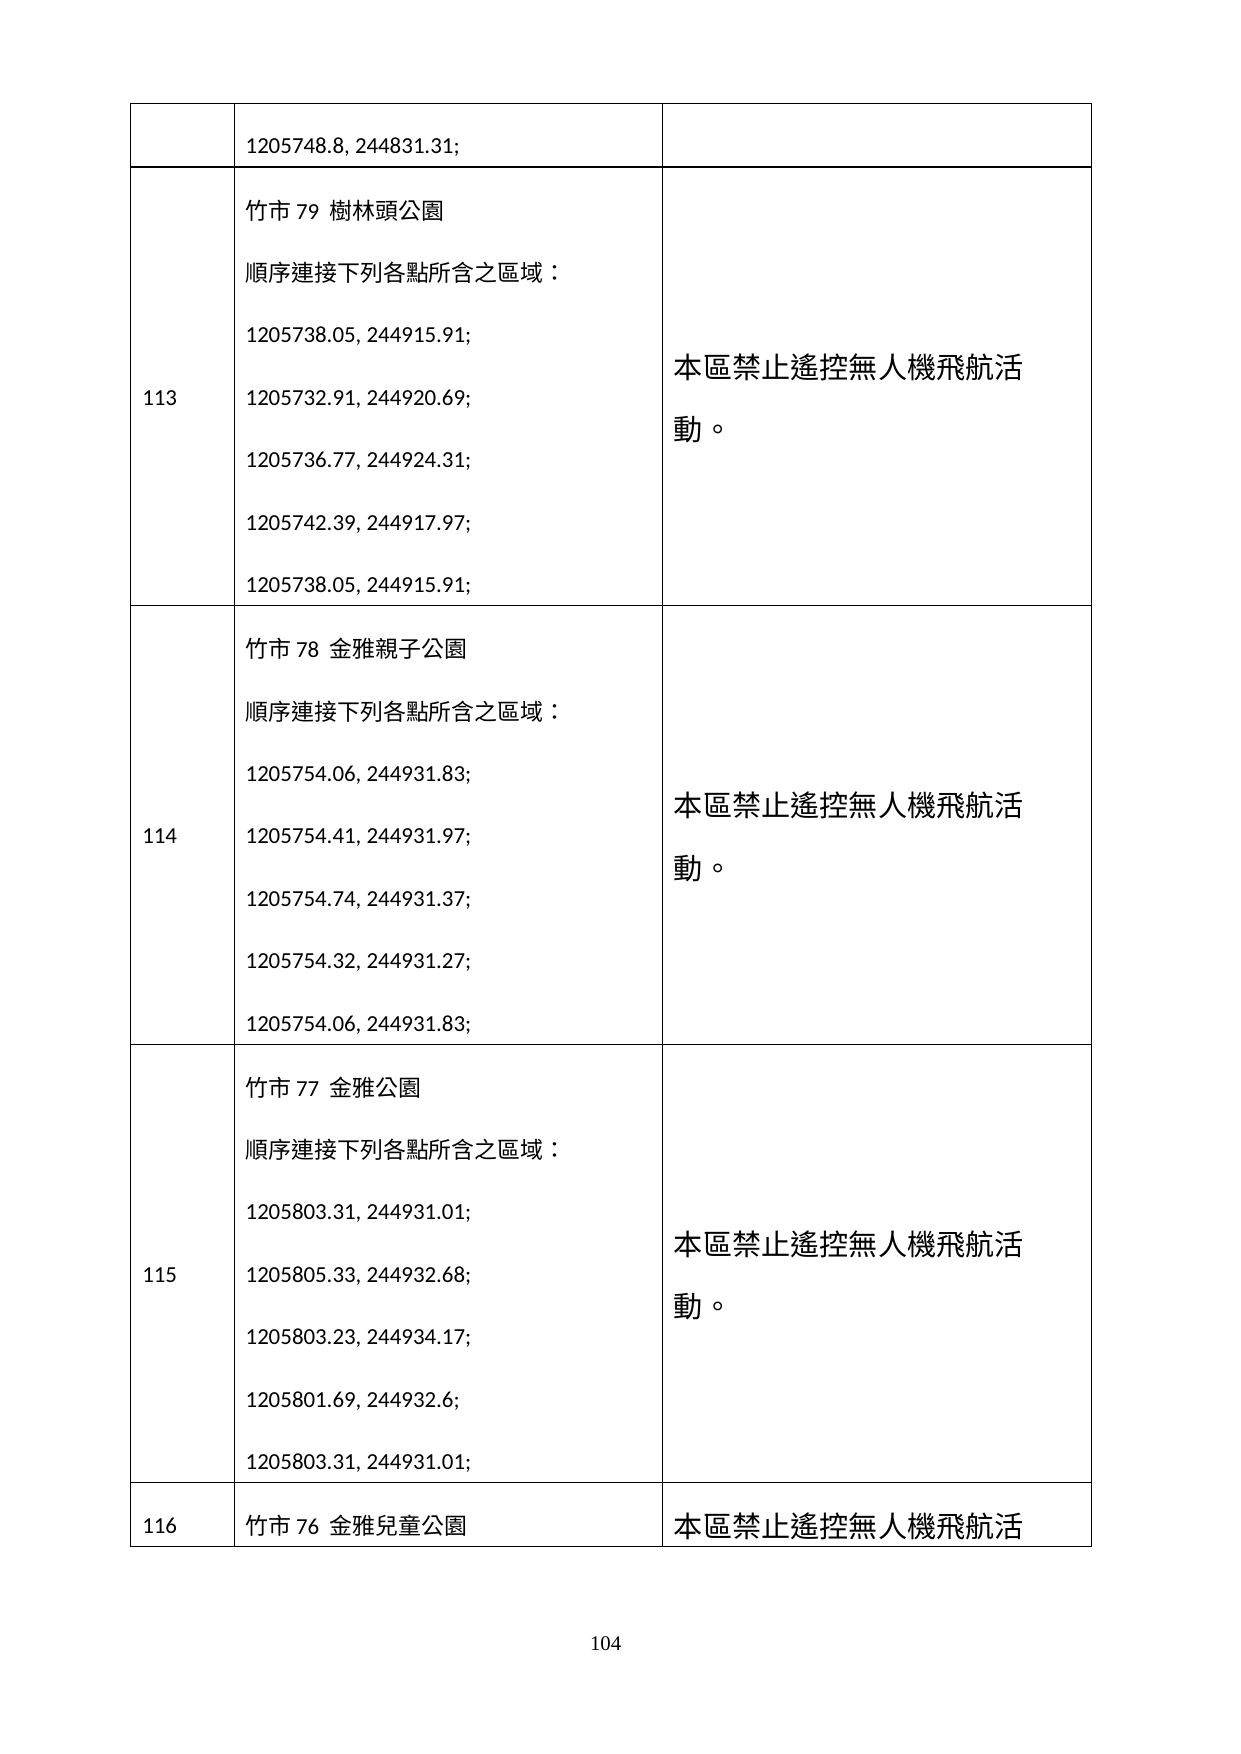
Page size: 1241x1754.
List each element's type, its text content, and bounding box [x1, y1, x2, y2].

table_cell [131, 104, 234, 166]
table_cell 竹市77 金雅公園 順序連接下列各點所含之區域： 1205803.31, 244931.01; 1205805.33, 244932.68; 1205803.23, 244934.17; 1205801.69, 244932.6; 1205803.31, 244931.01; [235, 1045, 662, 1482]
table_cell [663, 104, 1091, 166]
table_cell 113 [131, 168, 234, 605]
table_cell 116 [131, 1483, 234, 1546]
table_cell 本區禁止遙控無人機飛航活動。 [663, 606, 1091, 1043]
table_cell 竹市78 金雅親子公園 順序連接下列各點所含之區域： 1205754.06, 244931.83; 1205754.41, 244931.97; 1205754.74, 244931.37; 1205754.32, 244931.27; 1205754.06, 244931.83; [235, 606, 662, 1043]
table_cell 竹市79 樹林頭公園 順序連接下列各點所含之區域： 1205738.05, 244915.91; 1205732.91, 244920.69; 1205736.77, 244924.31; 1205742.39, 244917.97; 1205738.05, 244915.91; [235, 168, 662, 605]
table_cell 本區禁止遙控無人機飛航活動。 [663, 168, 1091, 605]
table_cell 1205748.8, 244831.31; [235, 104, 662, 166]
table_cell 本區禁止遙控無人機飛航活動。 [663, 1045, 1091, 1482]
table_cell 本區禁止遙控無人機飛航活 [663, 1483, 1091, 1546]
table_cell 115 [131, 1045, 234, 1482]
table_cell 114 [131, 606, 234, 1043]
table_cell 竹市76 金雅兒童公園 [235, 1483, 662, 1546]
